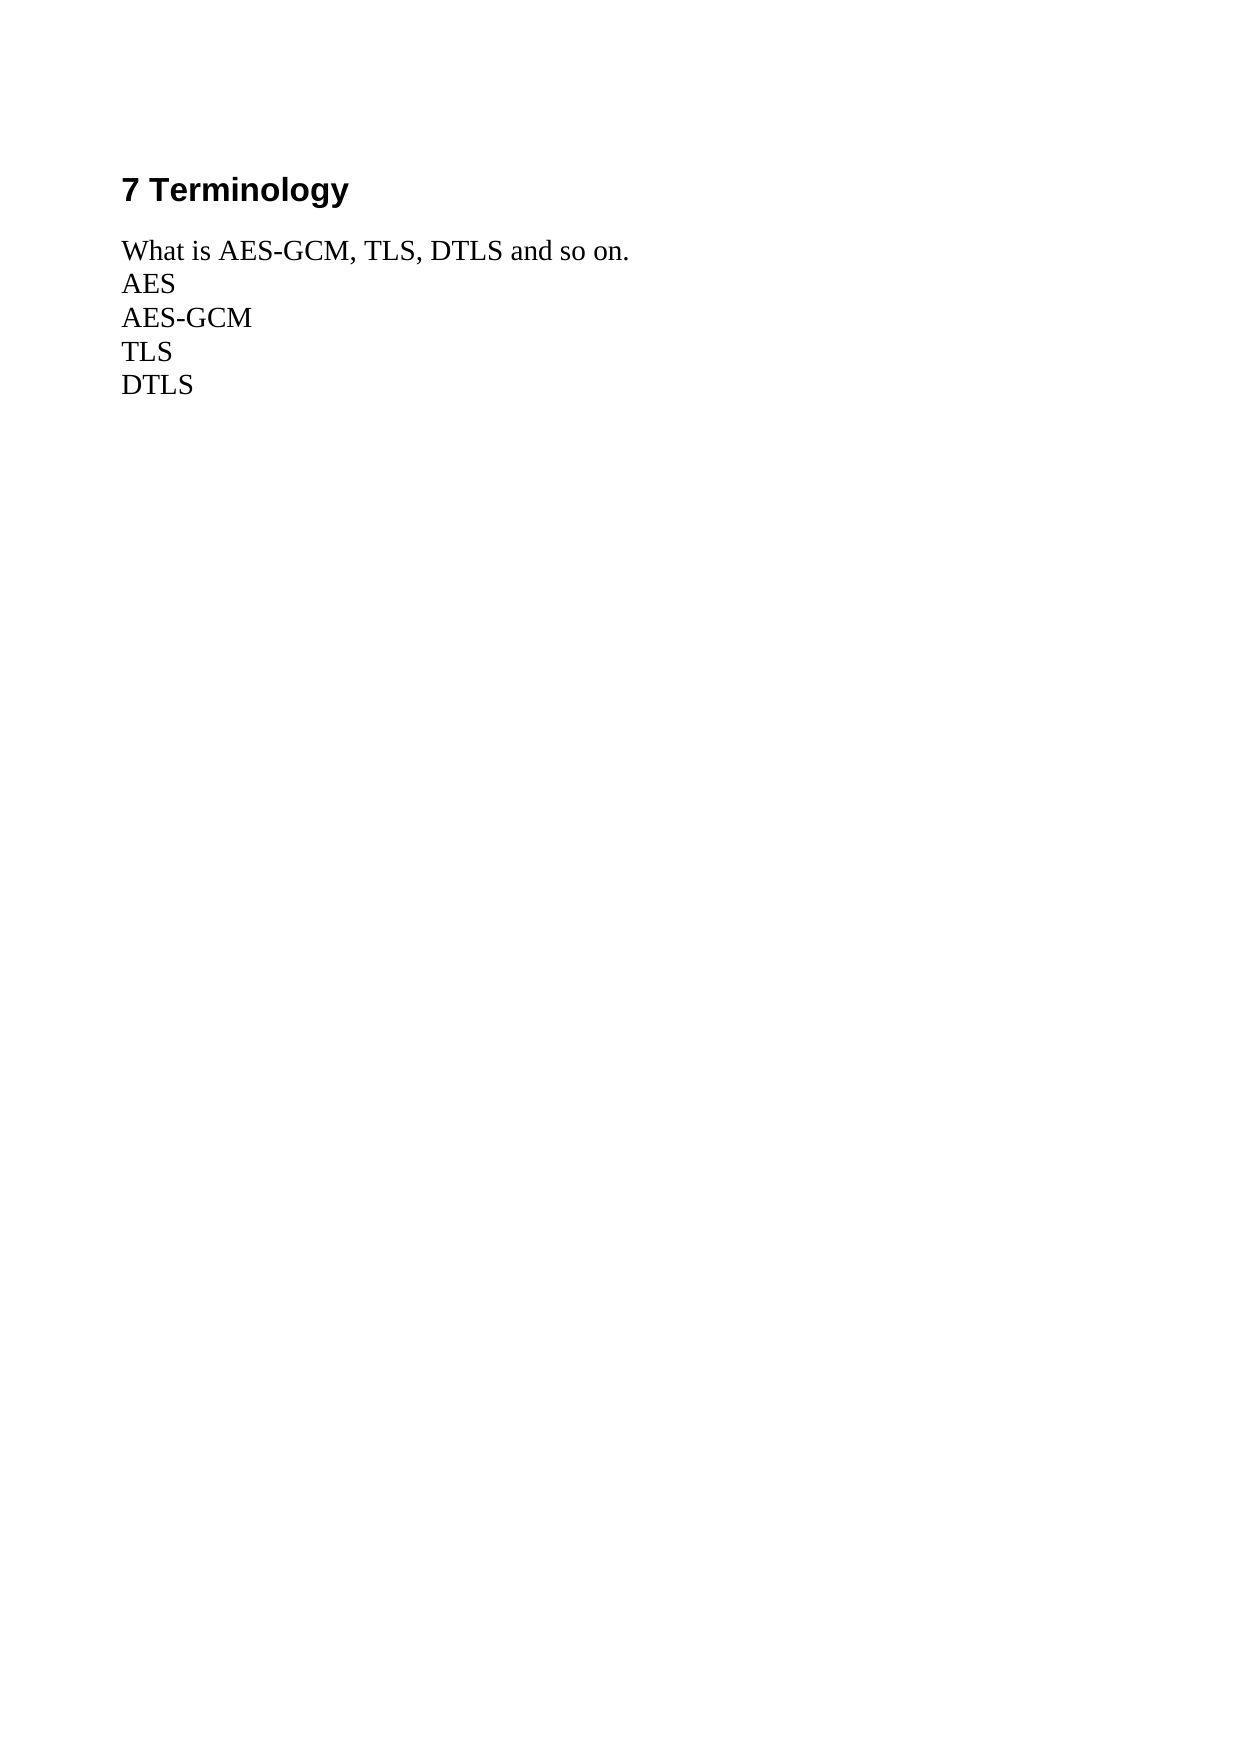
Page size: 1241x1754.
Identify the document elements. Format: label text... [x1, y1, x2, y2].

text TLS [121, 334, 1042, 367]
text What is AES-GCM, TLS, DTLS and so on. [121, 233, 1042, 267]
text AES-GCM [121, 300, 1042, 334]
text DTLS [121, 367, 1042, 401]
subtitle Terminology [121, 170, 1042, 208]
text AES [121, 267, 1042, 300]
